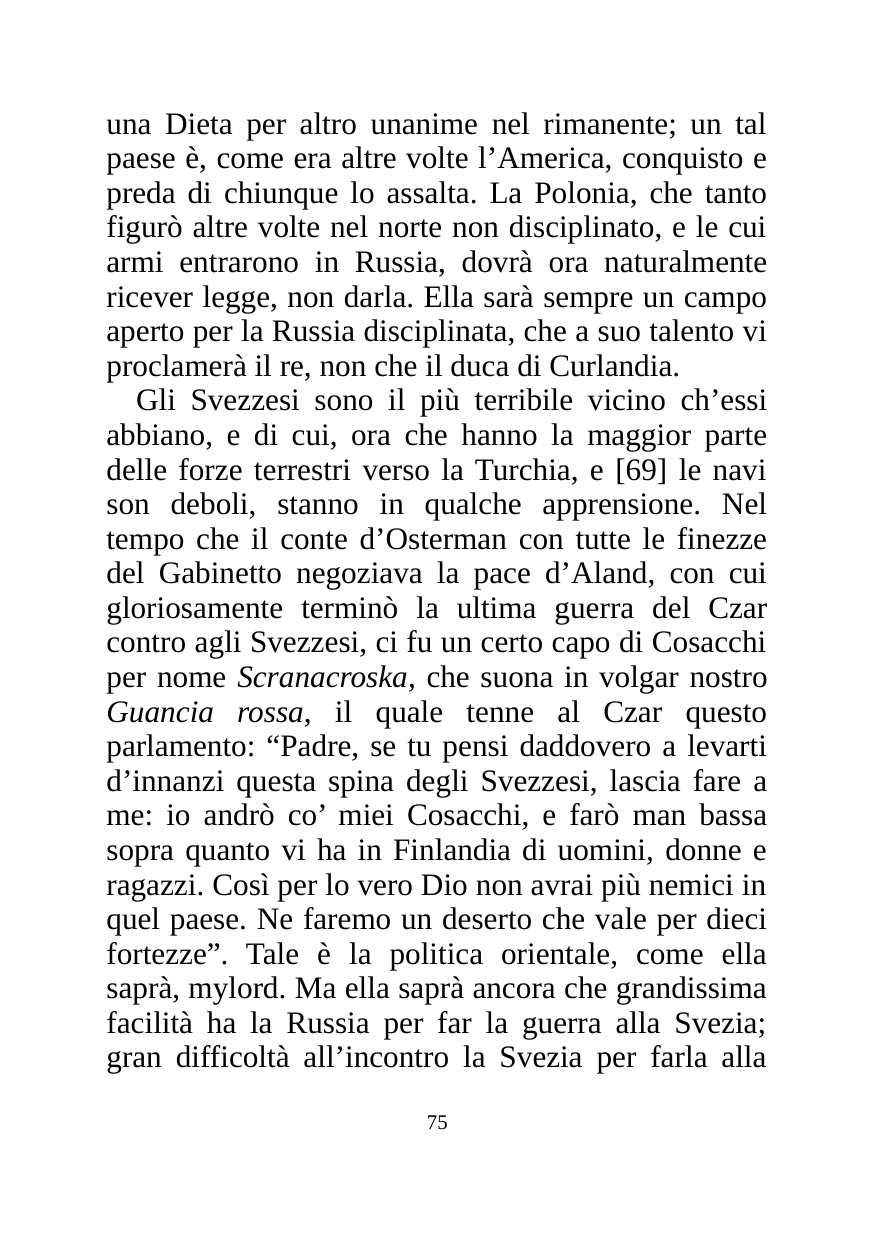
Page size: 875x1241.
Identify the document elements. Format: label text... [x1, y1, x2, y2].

text Gli Svezzesi sono il più terribile vicino ch’essi abbiano, e di cui, ora che hanno la maggior parte delle forze terrestri verso la Turchia, e [69] le navi son deboli, stanno in qualche apprensione. Nel tempo che il conte d’Osterman con tutte le finezze del Gabinetto negoziava la pace d’Aland, con cui gloriosamente terminò la ultima guerra del Czar contro agli Svezzesi, ci fu un certo capo di Cosacchi per nome Scranacroska, che suona in volgar nostro Guancia rossa, il quale tenne al Czar questo parlamento: “Padre, se tu pensi daddovero a levarti d’innanzi questa spina degli Svezzesi, lascia fare a me: io andrò co’ miei Cosacchi, e farò man bassa sopra quanto vi ha in Finlandia di uomini, donne e ragazzi. Così per lo vero Dio non avrai più nemici in quel paese. Ne faremo un deserto che vale per dieci fortezze”. Tale è la politica orientale, come ella saprà, mylord. Ma ella saprà ancora che grandissima facilità ha la Russia per far la guerra alla Svezia; gran difficoltà all’incontro la Svezia per farla alla [106, 383, 768, 1074]
text una Dieta per altro unanime nel rimanente; un tal paese è, come era altre volte l’America, conquisto e preda di chiunque lo assalta. La Polonia, che tanto figurò altre volte nel norte non disciplinato, e le cui armi entrarono in Russia, dovrà ora naturalmente ricever legge, non darla. Ella sarà sempre un campo aperto per la Russia disciplinata, che a suo talento vi proclamerà il re, non che il duca di Curlandia. [106, 106, 768, 383]
